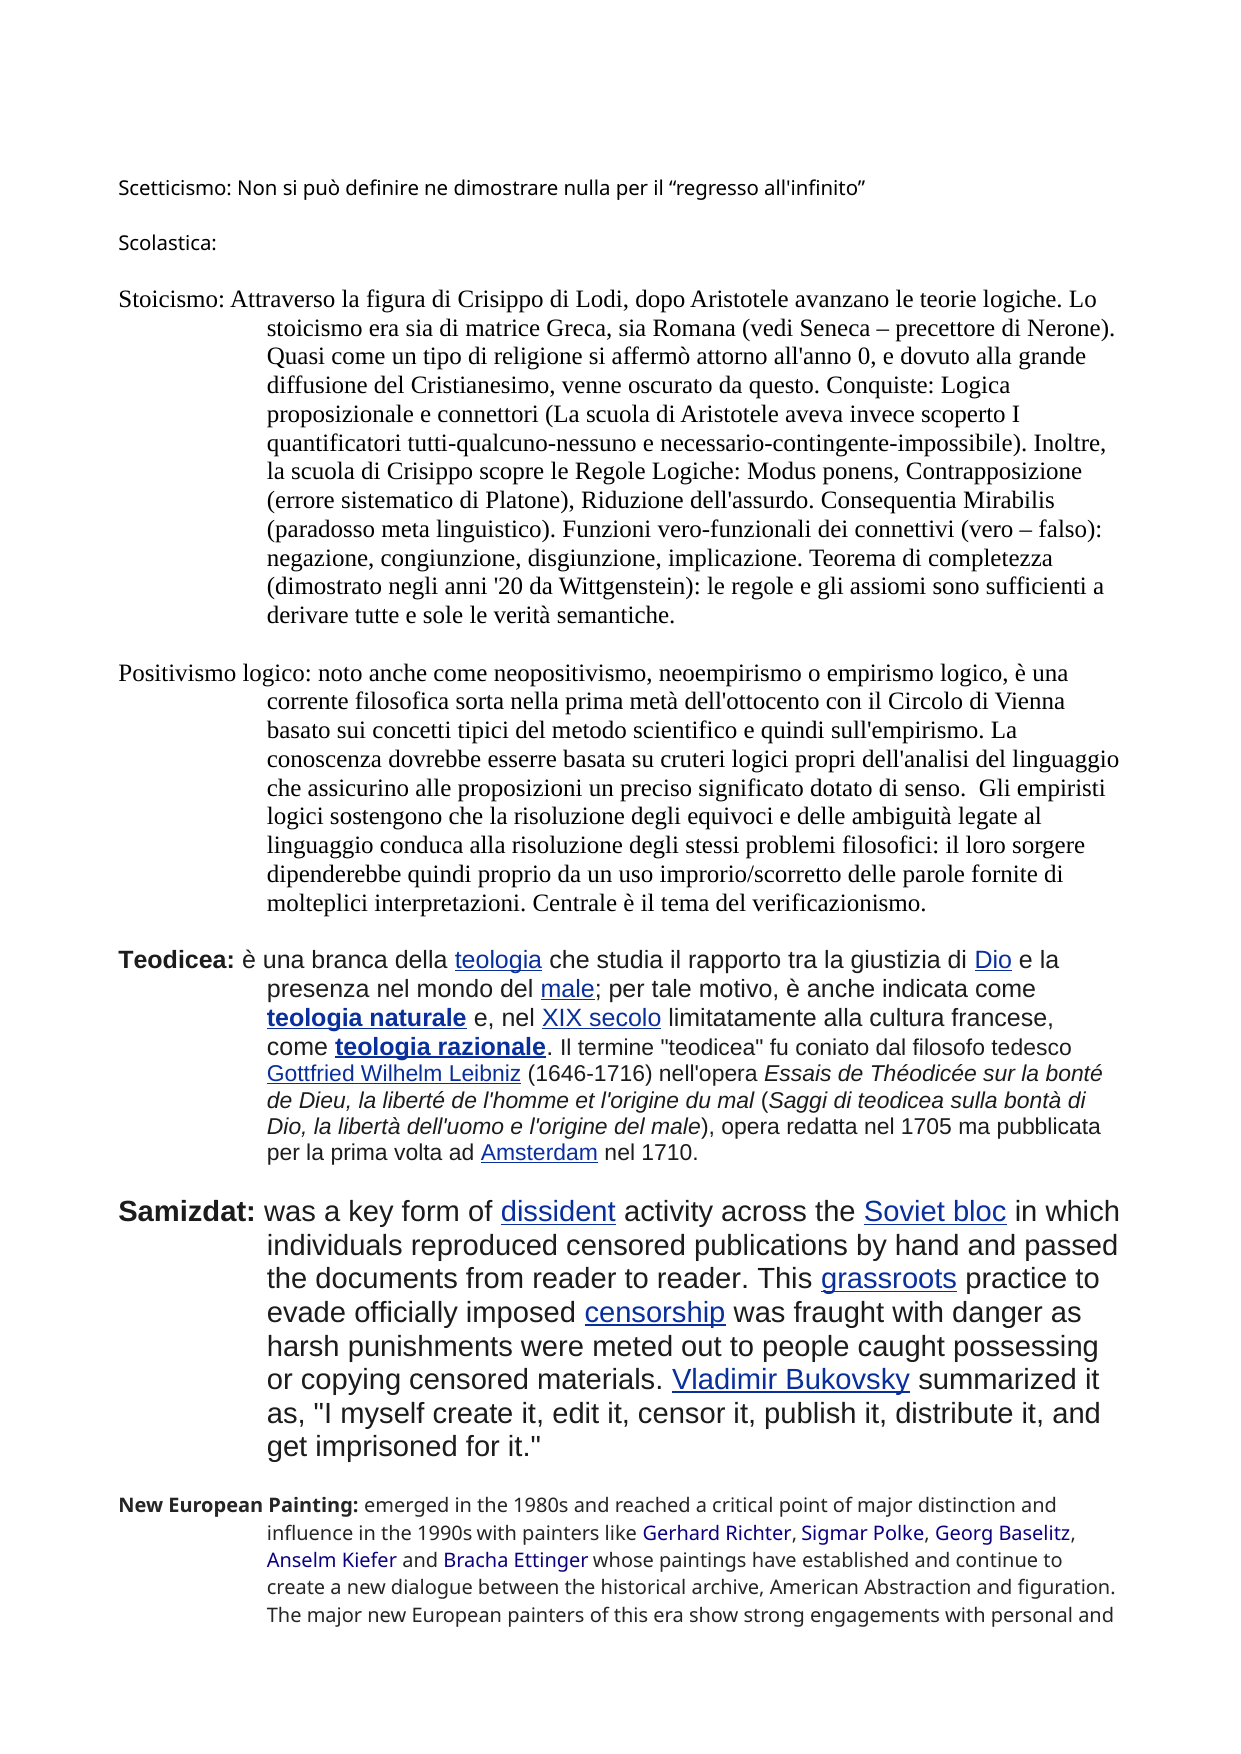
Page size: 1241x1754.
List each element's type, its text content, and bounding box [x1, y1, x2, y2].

text Samizdat: was a key form of dissident activity across the Soviet bloc in which individuals reproduced censored publications by hand and passed the documents from reader to reader. This grassroots practice to evade officially imposed censorship was fraught with danger as harsh punishments were meted out to people caught possessing or copying censored materials. Vladimir Bukovsky summarized it as, "I myself create it, edit it, censor it, publish it, distribute it, and get imprisoned for it." [118, 1194, 1122, 1463]
text Teodicea: è una branca della teologia che studia il rapporto tra la giustizia di Dio e la presenza nel mondo del male; per tale motivo, è anche indicata come teologia naturale e, nel XIX secolo limitatamente alla cultura francese, come teologia razionale. Il termine "teodicea" fu coniato dal filosofo tedesco Gottfried Wilhelm Leibniz (1646-1716) nell'opera Essais de Théodicée sur la bonté de Dieu, la liberté de l'homme et l'origine du mal (Saggi di teodicea sulla bontà di Dio, la libertà dell'uomo e l'origine del male), opera redatta nel 1705 ma pubblicata per la prima volta ad Amsterdam nel 1710. [118, 945, 1122, 1166]
text Scolastica: [118, 228, 1122, 256]
text Scetticismo: Non si può definire ne dimostrare nulla per il “regresso all'infinito” [118, 173, 1122, 201]
text Stoicismo: Attraverso la figura di Crisippo di Lodi, dopo Aristotele avanzano le teorie logiche. Lo stoicismo era sia di matrice Greca, sia Romana (vedi Seneca – precettore di Nerone). Quasi come un tipo di religione si affermò attorno all'anno 0, e dovuto alla grande diffusione del Cristianesimo, venne oscurato da questo. Conquiste: Logica proposizionale e connettori (La scuola di Aristotele aveva invece scoperto I quantificatori tutti-qualcuno-nessuno e necessario-contingente-impossibile). Inoltre, la scuola di Crisippo scopre le Regole Logiche: Modus ponens, Contrapposizione (errore sistematico di Platone), Riduzione dell'assurdo. Consequentia Mirabilis (paradosso meta linguistico). Funzioni vero-funzionali dei connettivi (vero – falso): negazione, congiunzione, disgiunzione, implicazione. Teorema di completezza (dimostrato negli anni '20 da Wittgenstein): le regole e gli assiomi sono sufficienti a derivare tutte e sole le verità semantiche. [118, 284, 1122, 629]
text New European Painting: emerged in the 1980s and reached a critical point of major distinction and influence in the 1990s with painters like Gerhard Richter, Sigmar Polke, Georg Baselitz, Anselm Kiefer and Bracha Ettinger whose paintings have established and continue to create a new dialogue between the historical archive, American Abstraction and figuration. The major new European painters of this era show strong engagements with personal and [118, 1491, 1122, 1628]
text Positivismo logico: noto anche come neopositivismo, neoempirismo o empirismo logico, è una corrente filosofica sorta nella prima metà dell'ottocento con il Circolo di Vienna basato sui concetti tipici del metodo scientifico e quindi sull'empirismo. La conoscenza dovrebbe esserre basata su cruteri logici propri dell'analisi del linguaggio che assicurino alle proposizioni un preciso significato dotato di senso. Gli empiristi logici sostengono che la risoluzione degli equivoci e delle ambiguità legate al linguaggio conduca alla risoluzione degli stessi problemi filosofici: il loro sorgere dipenderebbe quindi proprio da un uso improrio/scorretto delle parole fornite di molteplici interpretazioni. Centrale è il tema del verificazionismo. [118, 658, 1122, 916]
